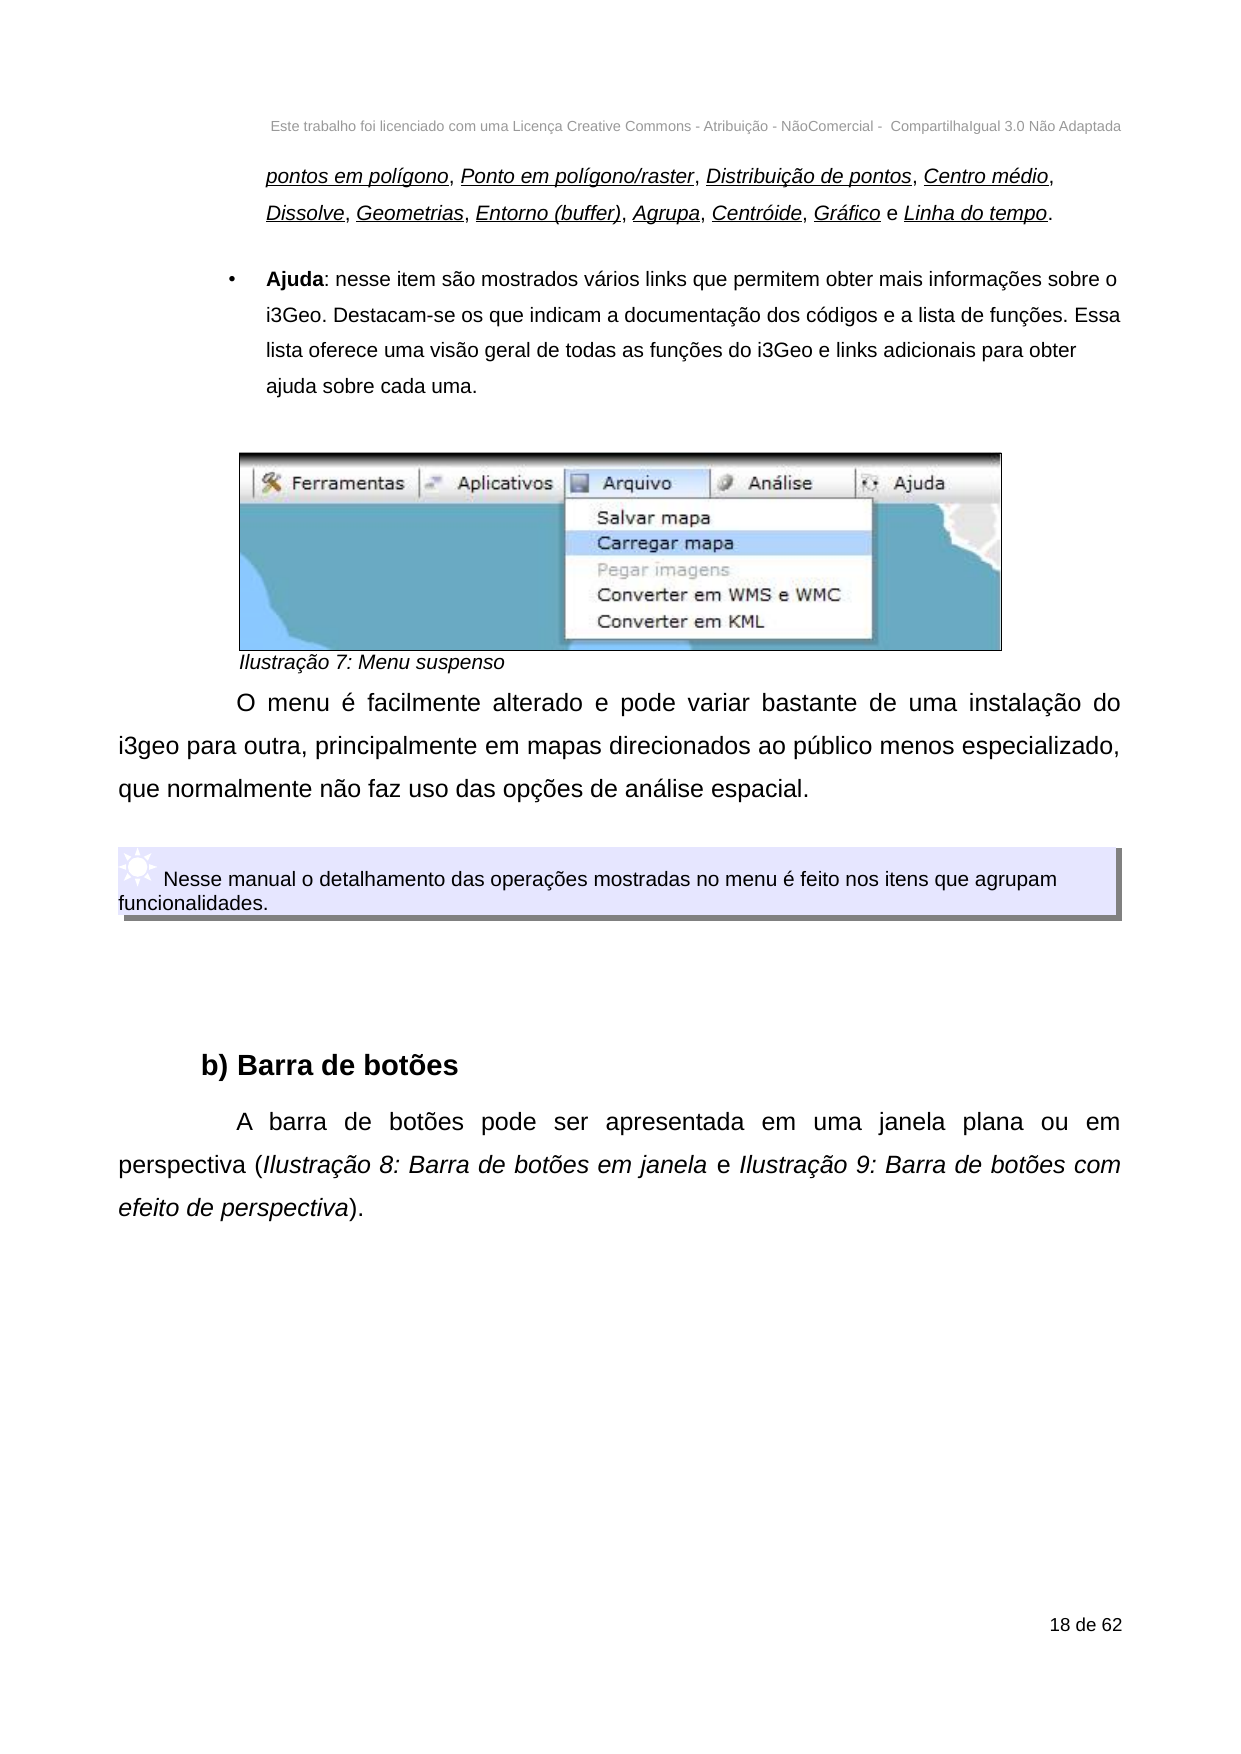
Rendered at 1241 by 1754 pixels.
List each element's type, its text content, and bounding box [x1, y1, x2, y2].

picture [240, 454, 1001, 650]
text Nesse manual o detalhamento das operações mostradas no menu é feito nos itens que agrupam funcionalidades. [118, 847, 1116, 915]
list Ajuda: nesse item são mostrados vários links que permitem obter mais informações sobre o i3Geo. Destacam-se os que indicam a documentação dos códigos e a lista de funções. Essa lista oferece uma visão geral de todas as funções do i3Geo e links adicionais para obter ajuda sobre cada uma. [228, 266, 1122, 398]
text Ilustração 7: Menu suspenso [239, 651, 1001, 674]
subtitle Barra de botões [163, 1048, 1122, 1082]
list pontos em polígono, Ponto em polígono/raster, Distribuição de pontos, Centro médio, Dissolve, Geometrias, Entorno (buffer), Agrupa, Centróide, Gráfico e Linha do tempo. [228, 164, 1122, 224]
text A barra de botões pode ser apresentada em uma janela plana ou em perspectiva (Ilustração 8: Barra de botões em janela e Ilustração 9: Barra de botões com efeito de perspectiva). [118, 1107, 1122, 1222]
picture [149, 864, 158, 870]
text O menu é facilmente alterado e pode variar bastante de uma instalação do i3geo para outra, principalmente em mapas direcionados ao público menos especializado, que normalmente não faz uso das opções de análise espacial. [118, 440, 1122, 803]
picture [134, 847, 141, 856]
picture [143, 853, 152, 861]
picture [118, 853, 152, 881]
picture [134, 878, 141, 887]
